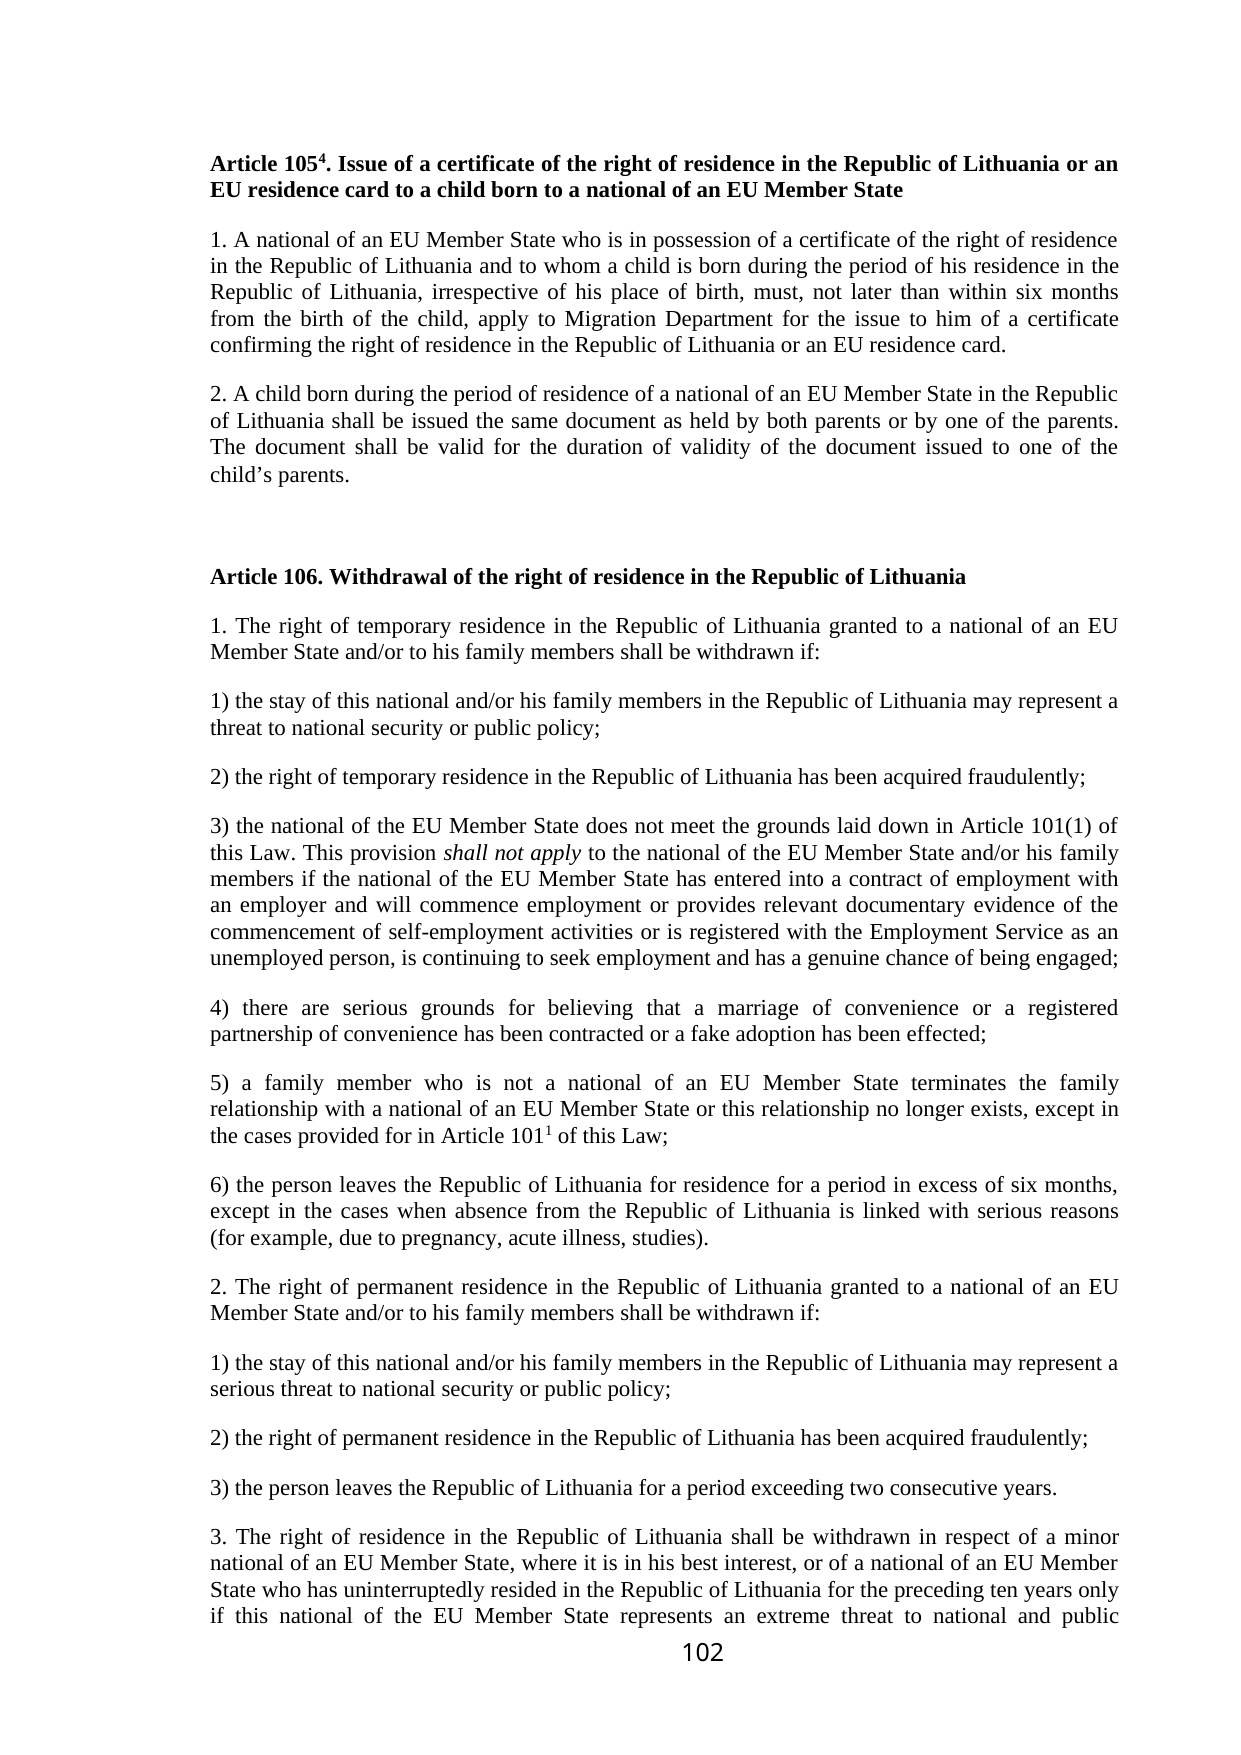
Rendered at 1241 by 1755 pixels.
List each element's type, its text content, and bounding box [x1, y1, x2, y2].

text 3) the person leaves the Republic of Lithuania for a period exceeding two consecutive years. [210, 1474, 1120, 1500]
text 1. A national of an EU Member State who is in possession of a certificate of the right of residence in the Republic of Lithuania and to whom a child is born during the period of his residence in the Republic of Lithuania, irrespective of his place of birth, must, not later than within six months from the birth of the child, apply to Migration Department for the issue to him of a certificate confirming the right of residence in the Republic of Lithuania or an EU residence card. [210, 226, 1120, 357]
text 5) a family member who is not a national of an EU Member State terminates the family relationship with a national of an EU Member State or this relationship no longer exists, except in the cases provided for in Article 1011 of this Law; [210, 1069, 1120, 1148]
text 2) the right of permanent residence in the Republic of Lithuania has been acquired fraudulently; [210, 1424, 1120, 1451]
text 1. The right of temporary residence in the Republic of Lithuania granted to a national of an EU Member State and/or to his family members shall be withdrawn if: [210, 612, 1120, 665]
text 2) the right of temporary residence in the Republic of Lithuania has been acquired fraudulently; [210, 763, 1120, 789]
text 6) the person leaves the Republic of Lithuania for residence for a period in excess of six months, except in the cases when absence from the Republic of Lithuania is linked with serious reasons (for example, due to pregnancy, acute illness, studies). [210, 1171, 1120, 1250]
text 2. The right of permanent residence in the Republic of Lithuania granted to a national of an EU Member State and/or to his family members shall be withdrawn if: [210, 1273, 1120, 1326]
text 1) the stay of this national and/or his family members in the Republic of Lithuania may represent a serious threat to national security or public policy; [210, 1349, 1120, 1401]
text 2. A child born during the period of residence of a national of an EU Member State in the Republic of Lithuania shall be issued the same document as held by both parents or by one of the parents. The document shall be valid for the duration of validity of the document issued to one of the child’s parents. [210, 380, 1120, 488]
text 4) there are serious grounds for believing that a marriage of convenience or a registered partnership of convenience has been contracted or a fake adoption has been effected; [210, 993, 1120, 1046]
text 3) the national of the EU Member State does not meet the grounds laid down in Article 101(1) of this Law. This provision shall not apply to the national of the EU Member State and/or his family members if the national of the EU Member State has entered into a contract of employment with an employer and will commence employment or provides relevant documentary evidence of the commencement of self-employment activities or is registered with the Employment Service as an unemployed person, is continuing to seek employment and has a genuine chance of being engaged; [210, 812, 1120, 971]
text 1) the stay of this national and/or his family members in the Republic of Lithuania may represent a threat to national security or public policy; [210, 688, 1120, 740]
text Article 106. Withdrawal of the right of residence in the Republic of Lithuania [210, 563, 1120, 589]
text 3. The right of residence in the Republic of Lithuania shall be withdrawn in respect of a minor national of an EU Member State, where it is in his best interest, or of a national of an EU Member State who has uninterruptedly resided in the Republic of Lithuania for the preceding ten years only if this national of the EU Member State represents an extreme threat to national and public [210, 1523, 1120, 1628]
text Article 1054. Issue of a certificate of the right of residence in the Republic of Lithuania or an EU residence card to a child born to a national of an EU Member State [210, 150, 1120, 203]
